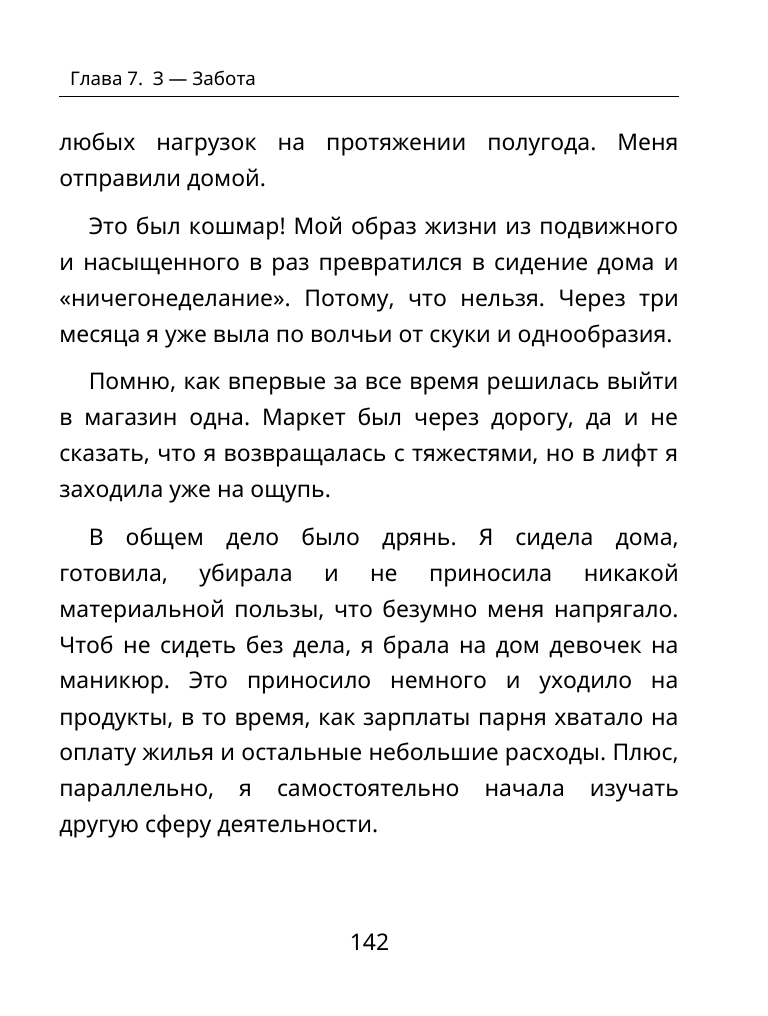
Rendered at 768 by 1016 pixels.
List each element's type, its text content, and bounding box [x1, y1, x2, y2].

text В общем дело было дрянь. Я сидела дома, готовила, убирала и не приносила никакой материальной пользы, что безумно меня напрягало. Чтоб не сидеть без дела, я брала на дом девочек на маникюр. Это приносило немного и уходило на продукты, в то время, как зарплаты парня хватало на оплату жилья и остальные небольшие расходы. Плюс, параллельно, я самостоятельно начала изучать другую сферу деятельности. [59, 521, 679, 839]
text Помню, как впервые за все время решилась выйти в магазин одна. Маркет был через дорогу, да и не сказать, что я возвращалась с тяжестями, но в лифт я заходила уже на ощупь. [59, 365, 679, 504]
text Это был кошмар! Мой образ жизни из подвижного и насыщенного в раз превратился в сидение дома и «ничегонеделание». Потому, что нельзя. Через три месяца я уже выла по волчьи от скуки и однообразия. [59, 210, 679, 349]
text любых нагрузок на протяжении полугода. Меня отправили домой. [59, 126, 679, 193]
